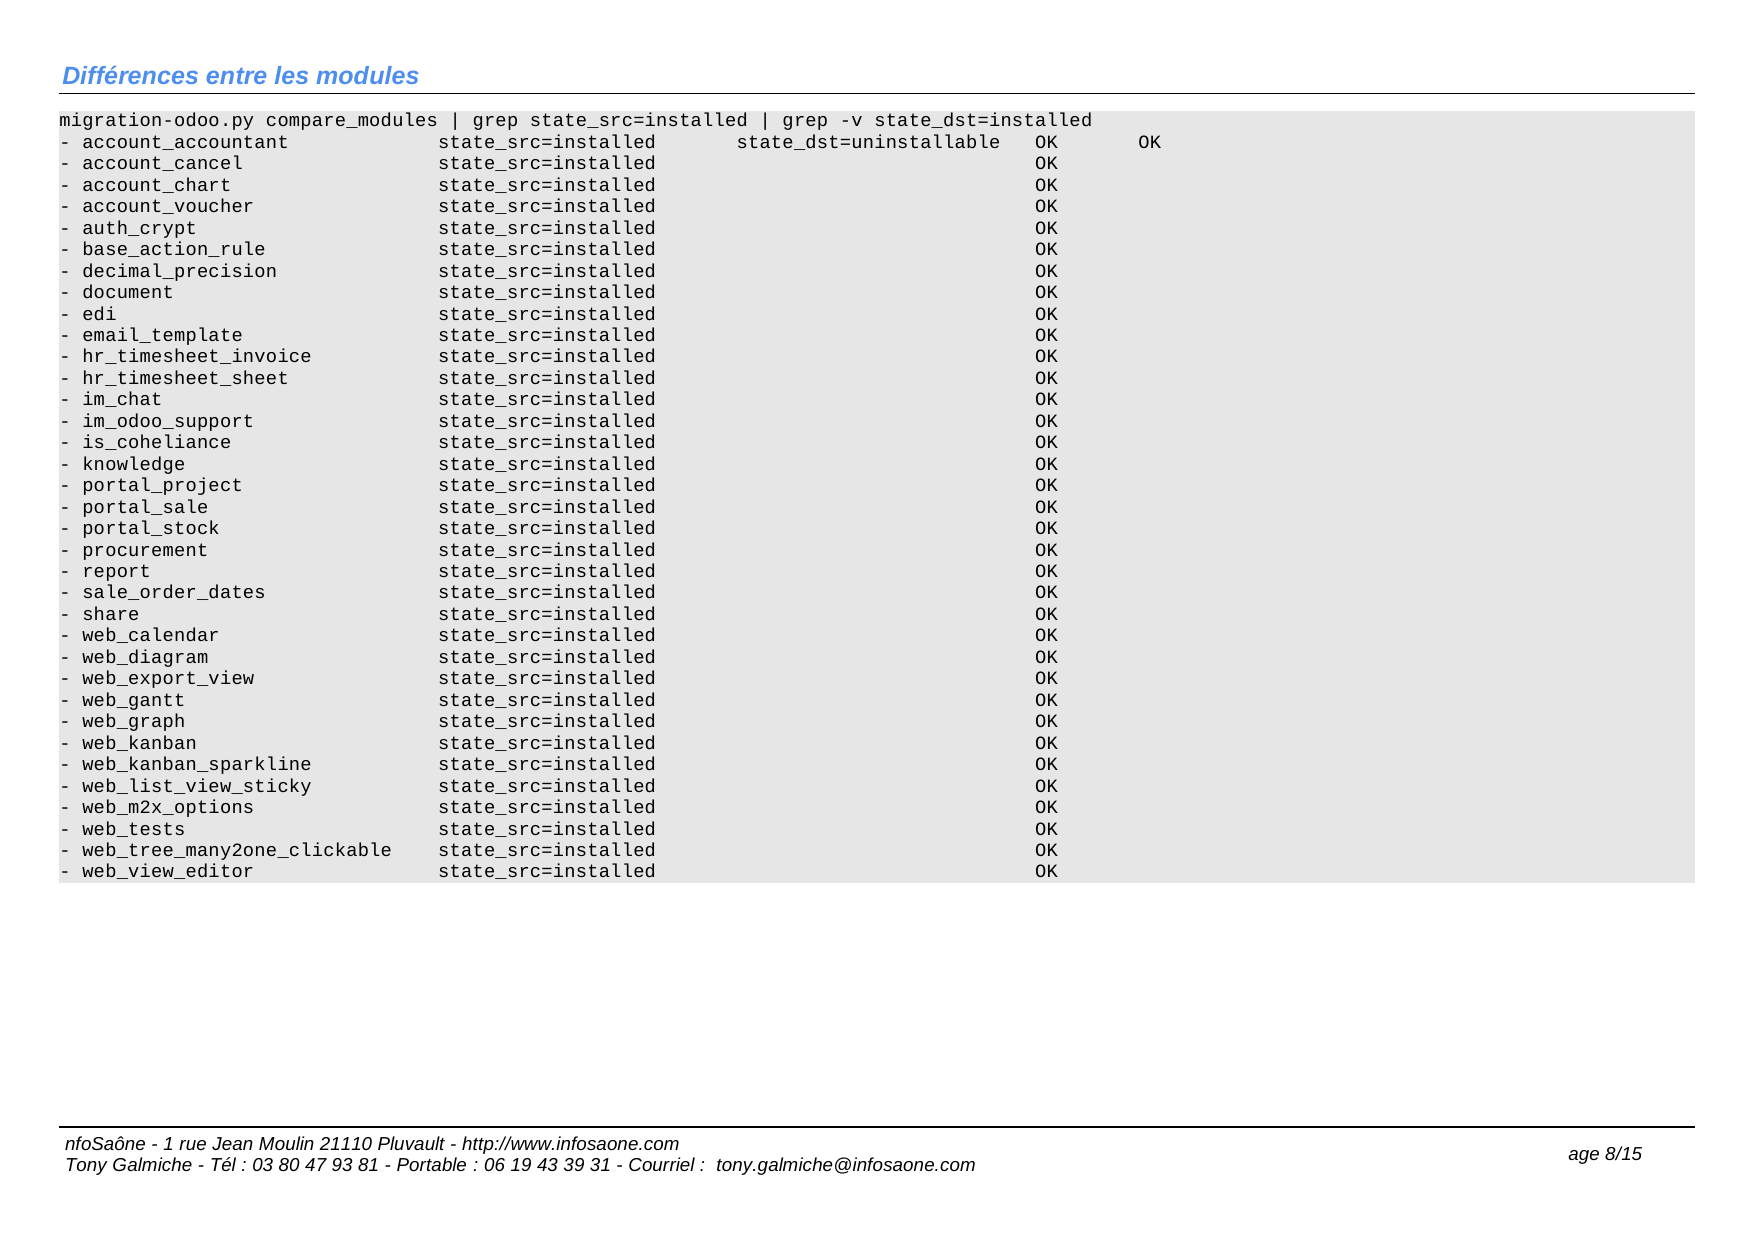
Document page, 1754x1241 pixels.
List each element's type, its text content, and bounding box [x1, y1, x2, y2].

text - web_diagram state_src=installed OK [59, 647, 1695, 669]
text - web_gantt state_src=installed OK [59, 690, 1695, 712]
text - auth_crypt state_src=installed OK [59, 218, 1695, 239]
text - hr_timesheet_sheet state_src=installed OK [59, 368, 1695, 390]
text - web_tree_many2one_clickable state_src=installed OK [59, 840, 1695, 862]
text - knowledge state_src=installed OK [59, 454, 1695, 476]
text - account_cancel state_src=installed OK [59, 154, 1695, 175]
text - procurement state_src=installed OK [59, 540, 1695, 561]
text - web_list_view_sticky state_src=installed OK [59, 776, 1695, 797]
text - report state_src=installed OK [59, 561, 1695, 583]
text - web_kanban state_src=installed OK [59, 733, 1695, 754]
text - hr_timesheet_invoice state_src=installed OK [59, 347, 1695, 368]
text - share state_src=installed OK [59, 604, 1695, 626]
text - account_chart state_src=installed OK [59, 175, 1695, 197]
text - web_graph state_src=installed OK [59, 712, 1695, 733]
text - web_m2x_options state_src=installed OK [59, 797, 1695, 819]
text - account_accountant state_src=installed state_dst=uninstallable OK OK [59, 132, 1695, 154]
text - base_action_rule state_src=installed OK [59, 239, 1695, 261]
text - sale_order_dates state_src=installed OK [59, 583, 1695, 604]
text - email_template state_src=installed OK [59, 325, 1695, 347]
text - web_calendar state_src=installed OK [59, 626, 1695, 647]
text - portal_stock state_src=installed OK [59, 518, 1695, 540]
text - portal_project state_src=installed OK [59, 476, 1695, 497]
text - web_tests state_src=installed OK [59, 819, 1695, 840]
text - portal_sale state_src=installed OK [59, 497, 1695, 518]
text - web_kanban_sparkline state_src=installed OK [59, 754, 1695, 776]
text - im_chat state_src=installed OK [59, 390, 1695, 411]
text - decimal_precision state_src=installed OK [59, 261, 1695, 282]
text - account_voucher state_src=installed OK [59, 197, 1695, 218]
text - web_view_editor state_src=installed OK [59, 862, 1695, 883]
text - web_export_view state_src=installed OK [59, 669, 1695, 690]
text - document state_src=installed OK [59, 282, 1695, 304]
text - is_coheliance state_src=installed OK [59, 433, 1695, 454]
subtitle Différences entre les modules [59, 59, 1695, 93]
text migration-odoo.py compare_modules | grep state_src=installed | grep -v state_dst=installed [59, 111, 1695, 132]
text - edi state_src=installed OK [59, 304, 1695, 325]
text - im_odoo_support state_src=installed OK [59, 411, 1695, 433]
